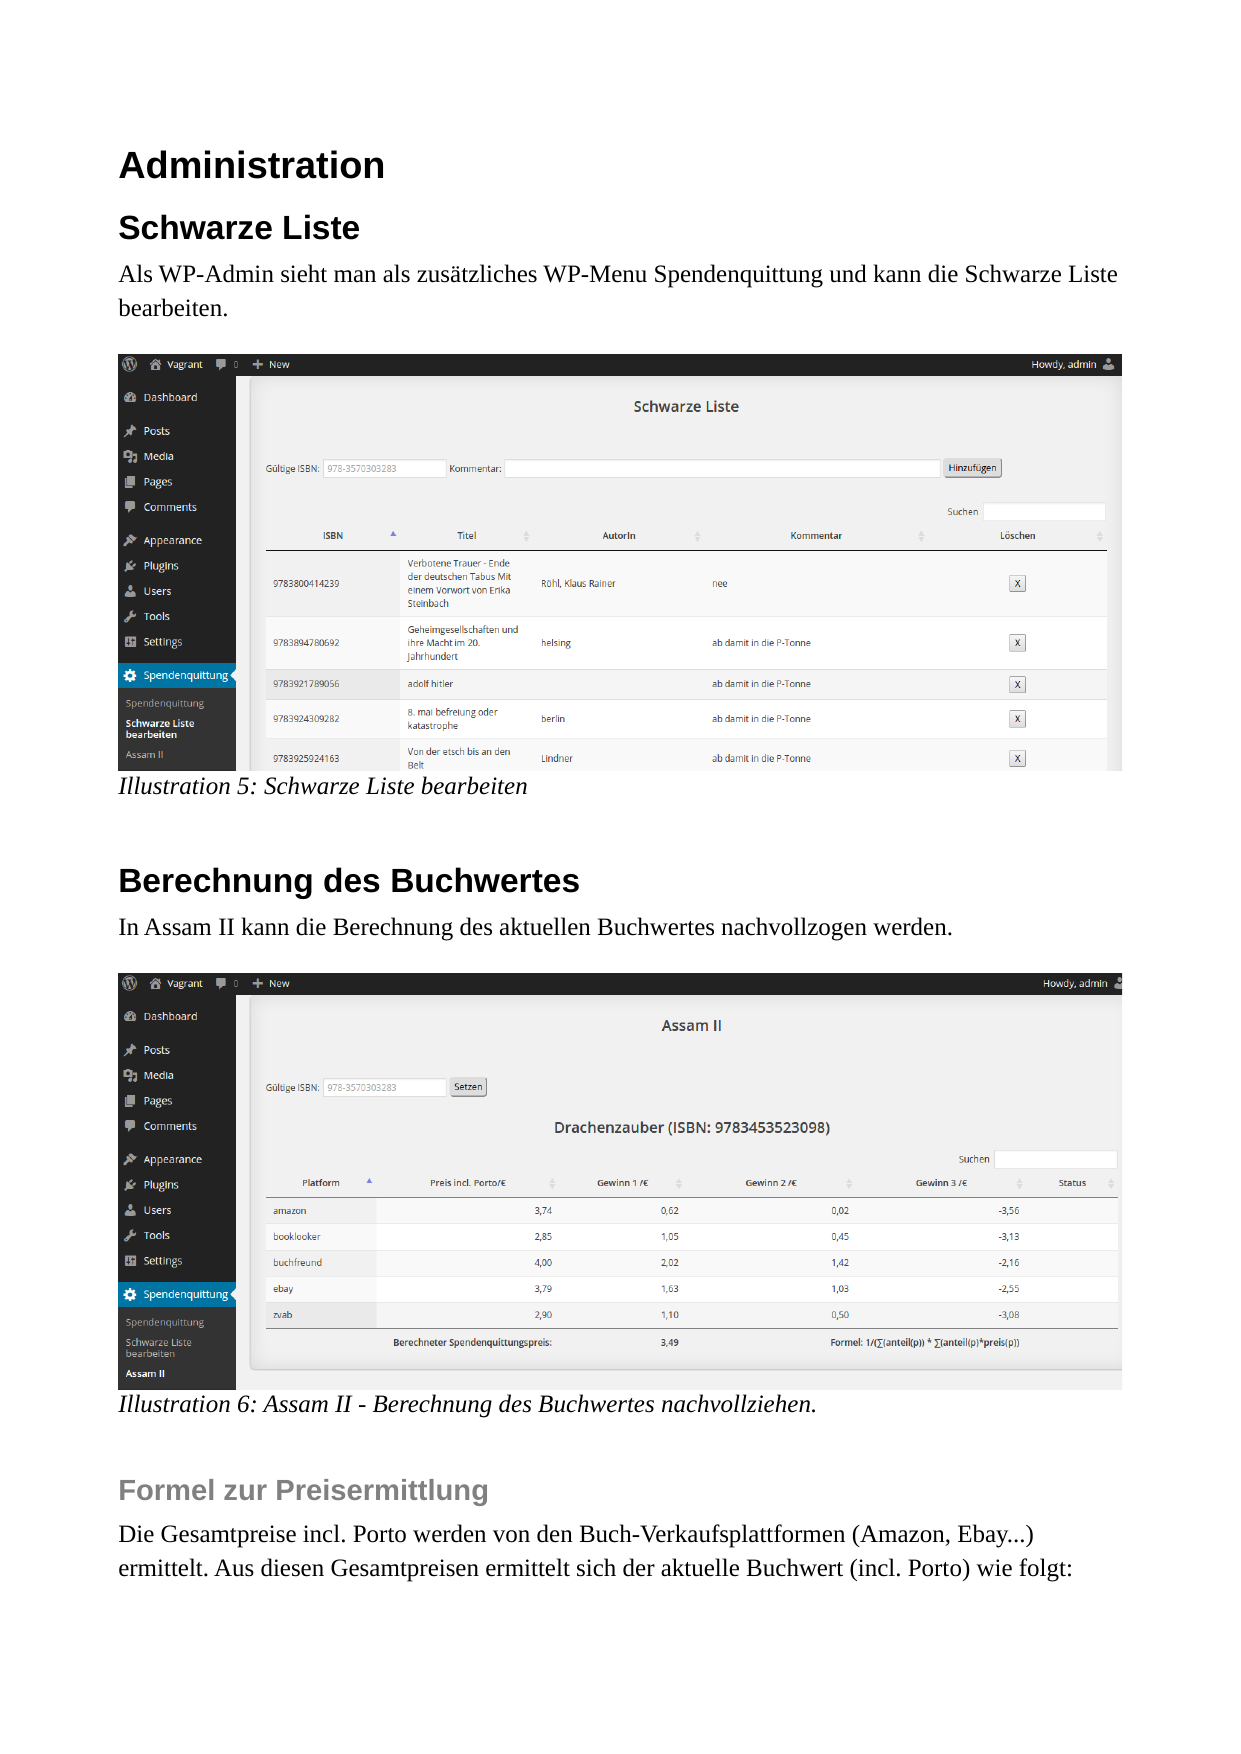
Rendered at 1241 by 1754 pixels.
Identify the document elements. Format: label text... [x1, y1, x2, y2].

picture [124, 670, 136, 681]
text Illustration 5: Schwarze Liste bearbeiten [118, 771, 1122, 799]
text Die Gesamtpreise incl. Porto werden von den Buch-Verkaufsplattformen (Amazon, Ebay...) ermittelt. Aus diesen Gesamtpreisen ermittelt sich der aktuelle Buchwert (incl. Porto) wie folgt: [118, 1519, 1122, 1582]
subtitle Administration [118, 143, 1122, 187]
picture [124, 1289, 136, 1300]
picture [118, 973, 1123, 1390]
picture [118, 354, 1123, 771]
text Illustration 6: Assam II - Berechnung des Buchwertes nachvollziehen. [118, 1390, 1122, 1418]
subtitle Berechnung des Buchwertes [118, 861, 1122, 899]
text In Assam II kann die Berechnung des aktuellen Buchwertes nachvollzogen werden. [118, 912, 1122, 941]
subtitle Formel zur Preisermittlung [118, 1473, 1122, 1506]
subtitle Schwarze Liste [118, 208, 1122, 246]
text Als WP-Admin sieht man als zusätzliches WP-Menu Spendenquittung und kann die Schwarze Liste bearbeiten. [118, 259, 1122, 322]
